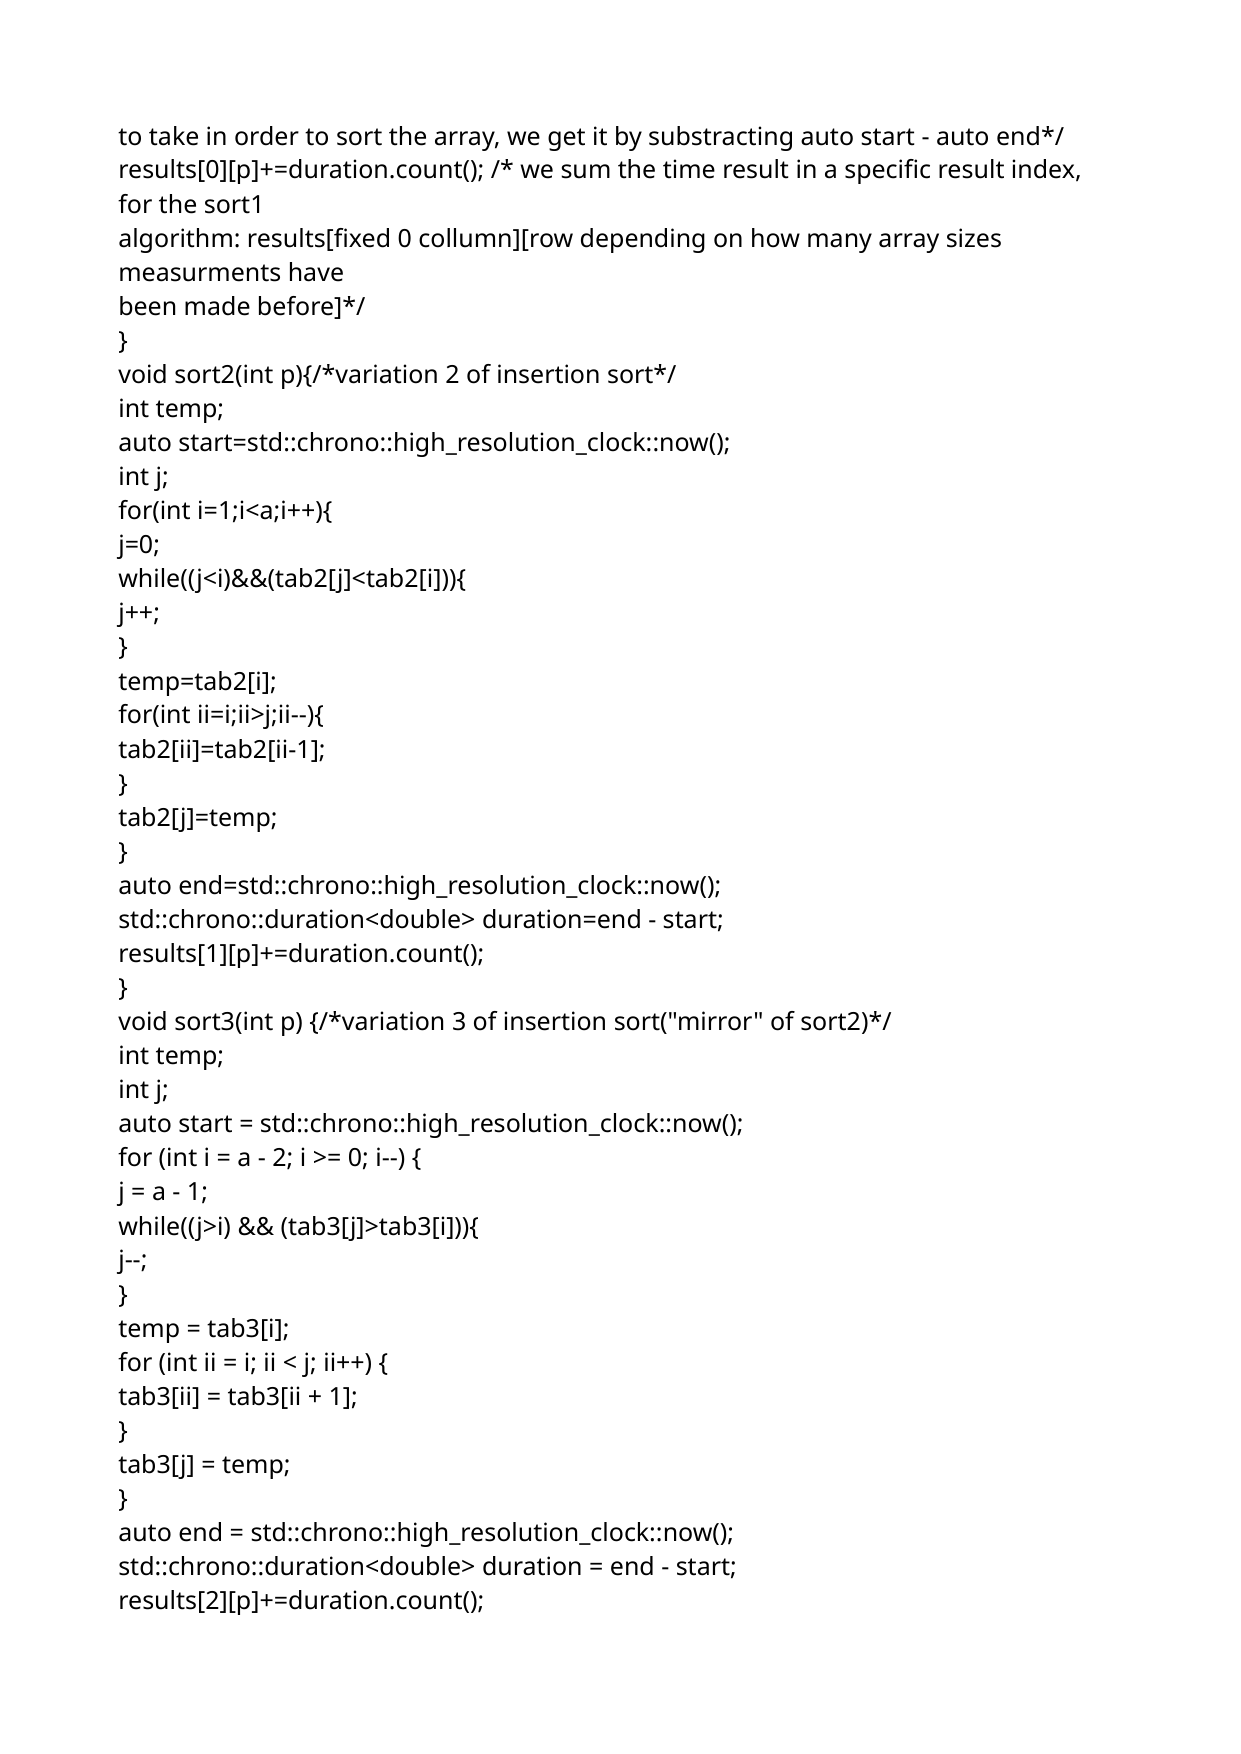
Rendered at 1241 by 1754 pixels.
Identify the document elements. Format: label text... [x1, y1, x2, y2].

text auto end = std::chrono::high_resolution_clock::now(); [118, 1515, 1122, 1549]
text j--; [118, 1242, 1122, 1276]
text temp = tab3[i]; [118, 1310, 1122, 1344]
text while((j<i)&&(tab2[j]<tab2[i])){ [118, 561, 1122, 595]
text results[2][p]+=duration.count(); [118, 1583, 1122, 1617]
text j = a - 1; [118, 1174, 1122, 1208]
text tab3[j] = temp; [118, 1447, 1122, 1481]
text auto start = std::chrono::high_resolution_clock::now(); [118, 1106, 1122, 1140]
text j=0; [118, 527, 1122, 561]
text results[1][p]+=duration.count(); [118, 936, 1122, 970]
text } [118, 833, 1122, 867]
text std::chrono::duration<double> duration = end - start; [118, 1549, 1122, 1583]
text } [118, 629, 1122, 663]
text auto end=std::chrono::high_resolution_clock::now(); [118, 867, 1122, 902]
text auto start=std::chrono::high_resolution_clock::now(); [118, 425, 1122, 459]
text for(int i=1;i<a;i++){ [118, 493, 1122, 527]
text } [118, 1412, 1122, 1447]
text tab2[j]=temp; [118, 799, 1122, 833]
text been made before]*/ [118, 288, 1122, 322]
text int j; [118, 459, 1122, 493]
text for(int ii=i;ii>j;ii--){ [118, 697, 1122, 731]
text } [118, 970, 1122, 1004]
text } [118, 1276, 1122, 1310]
text tab2[ii]=tab2[ii-1]; [118, 731, 1122, 765]
text } [118, 765, 1122, 799]
text while((j>i) && (tab3[j]>tab3[i])){ [118, 1208, 1122, 1242]
text } [118, 1481, 1122, 1515]
text tab3[ii] = tab3[ii + 1]; [118, 1378, 1122, 1412]
text temp=tab2[i]; [118, 663, 1122, 697]
text for (int i = a - 2; i >= 0; i--) { [118, 1140, 1122, 1174]
text int temp; [118, 391, 1122, 425]
text to take in order to sort the array, we get it by substracting auto start - auto end*/ [118, 118, 1122, 152]
text for (int ii = i; ii < j; ii++) { [118, 1344, 1122, 1378]
text void sort3(int p) {/*variation 3 of insertion sort("mirror" of sort2)*/ [118, 1004, 1122, 1038]
text void sort2(int p){/*variation 2 of insertion sort*/ [118, 357, 1122, 391]
text int temp; [118, 1038, 1122, 1072]
text algorithm: results[fixed 0 collumn][row depending on how many array sizes measurments have [118, 220, 1122, 288]
text int j; [118, 1072, 1122, 1106]
text std::chrono::duration<double> duration=end - start; [118, 902, 1122, 936]
text } [118, 322, 1122, 357]
text j++; [118, 595, 1122, 629]
text results[0][p]+=duration.count(); /* we sum the time result in a specific result index, for the sort1 [118, 152, 1122, 220]
